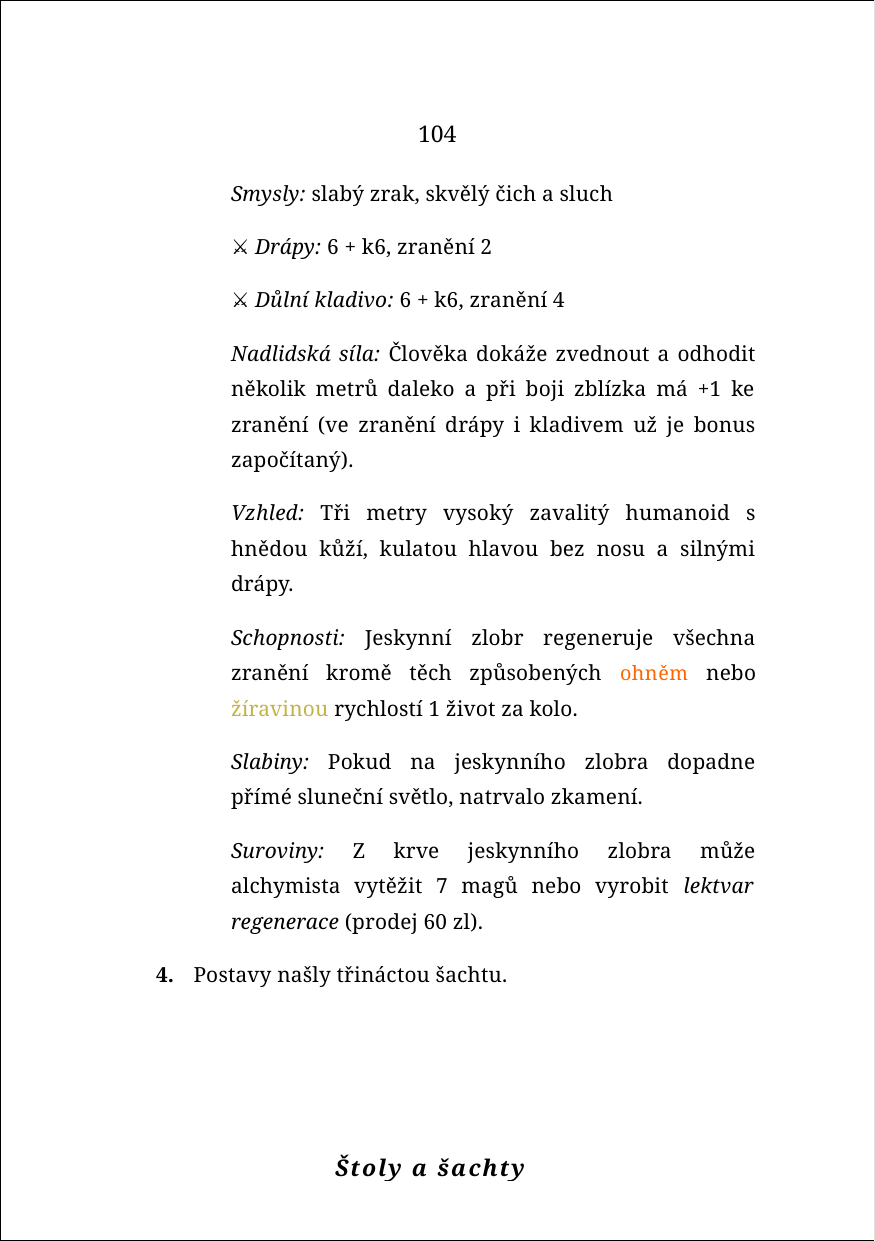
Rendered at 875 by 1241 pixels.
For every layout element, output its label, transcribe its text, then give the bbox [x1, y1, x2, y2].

list Postavy našly třináctou šachtu. [156, 960, 756, 988]
list Vzhled: Tři metry vysoký zavalitý humanoid s hnědou kůží, kulatou hlavou bez nosu a silnými drápy. [193, 498, 756, 598]
list Slabiny: Pokud na jeskynního zlobra dopadne přímé sluneční světlo, natrvalo zkamení. [193, 747, 756, 811]
list Schopnosti: Jeskynní zlobr regeneruje všechna zranění kromě těch způsobených ohněm nebo žíravinou rychlostí 1 život za kolo. [193, 623, 756, 722]
list ⚔ Drápy: 6 + k6, zranění 2 [193, 232, 756, 261]
list Suroviny: Z krve jeskynního zlobra může alchymista vytěžit 7 magů nebo vyrobit lektvar regenerace (prodej 60 zl). [193, 836, 756, 935]
list Nadlidská síla: Člověka dokáže zvednout a odhodit několik metrů daleko a při boji zblízka má +1 ke zranění (ve zranění drápy i kladivem už je bonus započítaný). [193, 339, 756, 474]
list Smysly: slabý zrak, skvělý čich a sluch [193, 179, 756, 207]
list ⚔ Důlní kladivo: 6 + k6, zranění 4 [193, 285, 756, 314]
